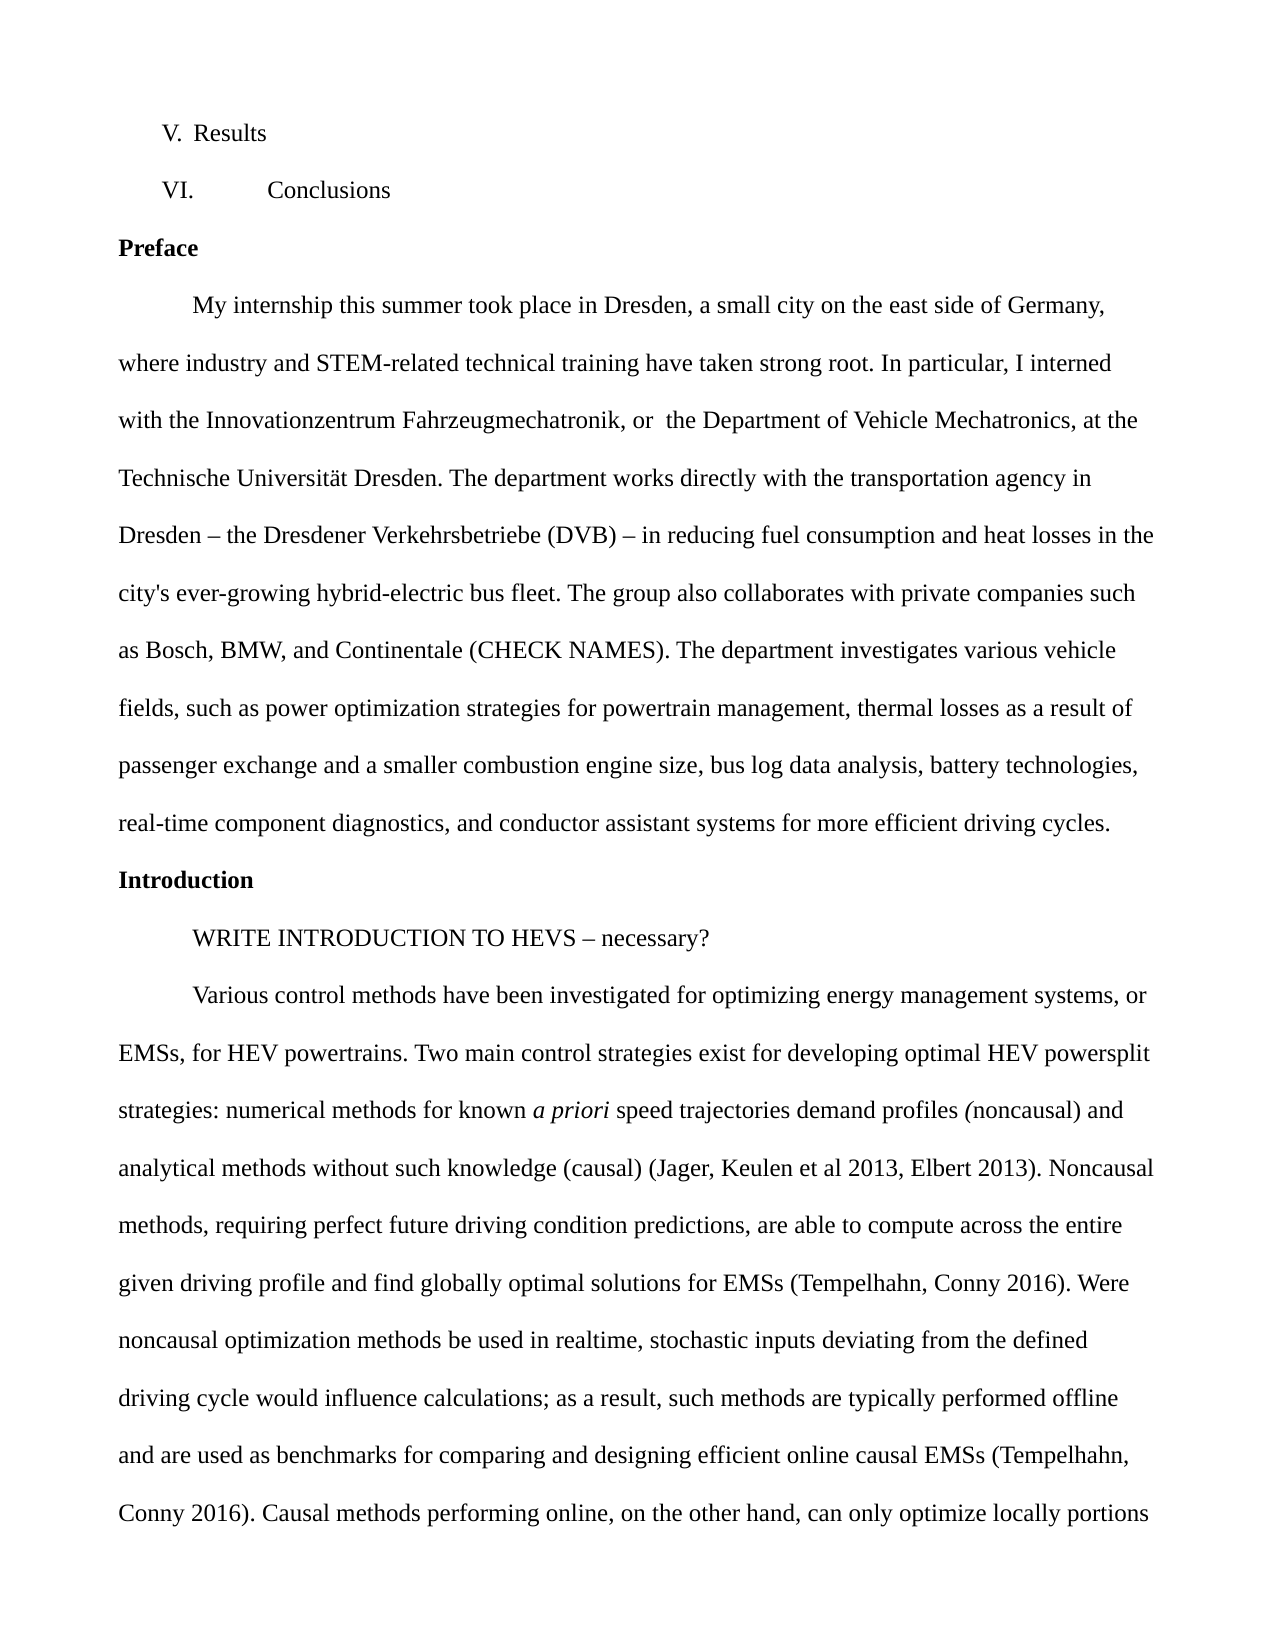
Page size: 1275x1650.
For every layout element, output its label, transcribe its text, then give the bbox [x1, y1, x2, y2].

list Results [156, 118, 1157, 147]
text Preface [118, 233, 1157, 262]
list Conclusions [156, 176, 1157, 204]
text Introduction [118, 866, 1157, 894]
text WRITE INTRODUCTION TO HEVS – necessary? [118, 923, 1157, 952]
text My internship this summer took place in Dresden, a small city on the east side of Germany, where industry and STEM-related technical training have taken strong root. In particular, I interned with the Innovationzentrum Fahrzeugmechatronik, or the Department of Vehicle Mechatronics, at the Technische Universität Dresden. The department works directly with the transportation agency in Dresden – the Dresdener Verkehrsbetriebe (DVB) – in reducing fuel consumption and heat losses in the city's ever-growing hybrid-electric bus fleet. The group also collaborates with private companies such as Bosch, BMW, and Continentale (CHECK NAMES). The department investigates various vehicle fields, such as power optimization strategies for powertrain management, thermal losses as a result of passenger exchange and a smaller combustion engine size, bus log data analysis, battery technologies, real-time component diagnostics, and conductor assistant systems for more efficient driving cycles. [118, 291, 1157, 837]
text Various control methods have been investigated for optimizing energy management systems, or EMSs, for HEV powertrains. Two main control strategies exist for developing optimal HEV powersplit strategies: numerical methods for known a priori speed trajectories demand profiles (noncausal) and analytical methods without such knowledge (causal) (Jager, Keulen et al 2013, Elbert 2013). Noncausal methods, requiring perfect future driving condition predictions, are able to compute across the entire given driving profile and find globally optimal solutions for EMSs (Tempelhahn, Conny 2016). Were noncausal optimization methods be used in realtime, stochastic inputs deviating from the defined driving cycle would influence calculations; as a result, such methods are typically performed offline and are used as benchmarks for comparing and designing efficient online causal EMSs (Tempelhahn, Conny 2016). Causal methods performing online, on the other hand, can only optimize locally portions [118, 981, 1157, 1527]
